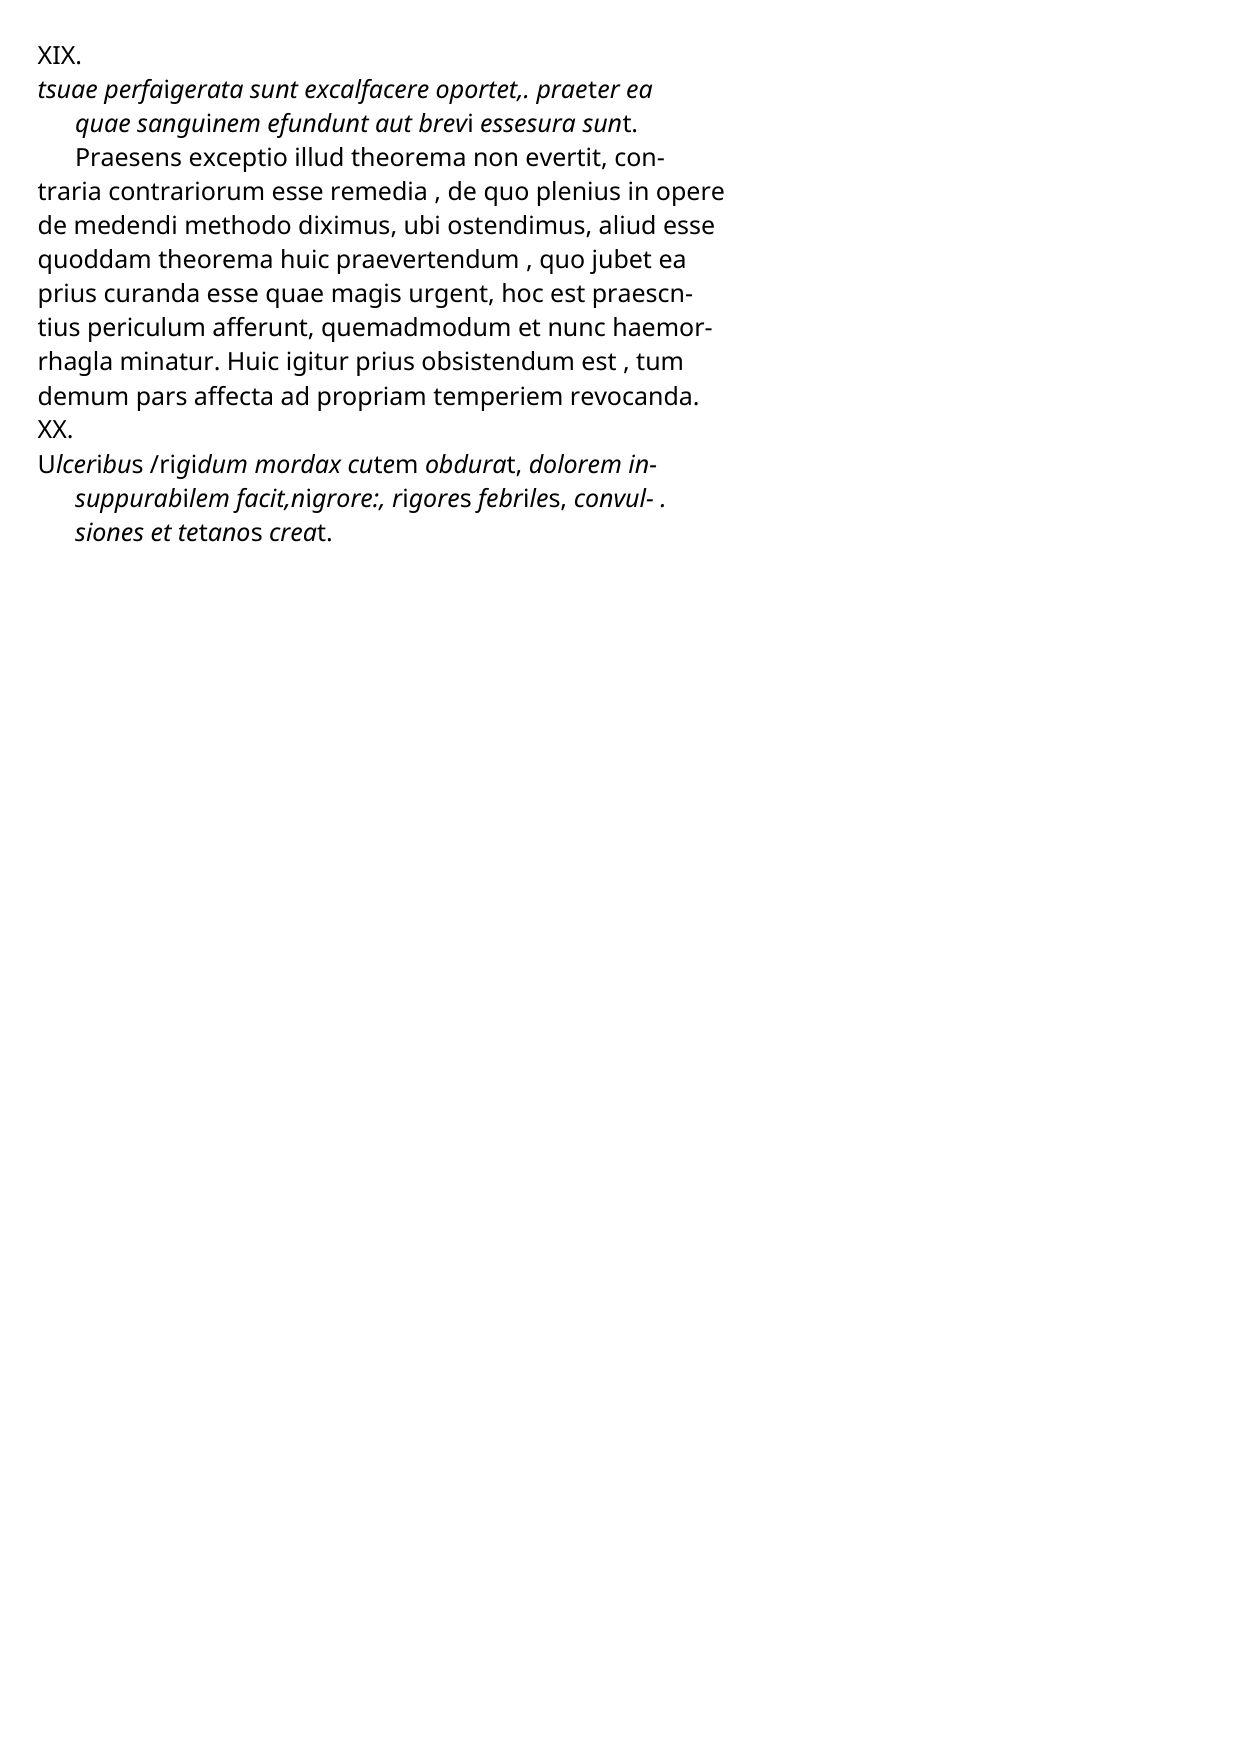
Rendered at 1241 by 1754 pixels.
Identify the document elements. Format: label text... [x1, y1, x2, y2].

text XIX. [37, 37, 1203, 72]
text XX. [37, 412, 1203, 446]
text tsuae perfaigerata sunt excalfacere oportet,. praeter ea quae sanguinem efundunt aut brevi essesura sunt. [37, 72, 1203, 140]
text Ulceribus /rigidum mordax cutem obdurat, dolorem in- suppurabilem facit,nigrore:, rigores febriles, convul- . siones et tetanos creat. [37, 446, 1203, 548]
text Praesens exceptio illud theorema non evertit, con- traria contrariorum esse remedia , de quo plenius in opere de medendi methodo diximus, ubi ostendimus, aliud esse quoddam theorema huic praevertendum , quo jubet ea prius curanda esse quae magis urgent, hoc est praescn- tius periculum afferunt, quemadmodum et nunc haemor- rhagla minatur. Huic igitur prius obsistendum est , tum demum pars affecta ad propriam temperiem revocanda. [37, 140, 1203, 412]
